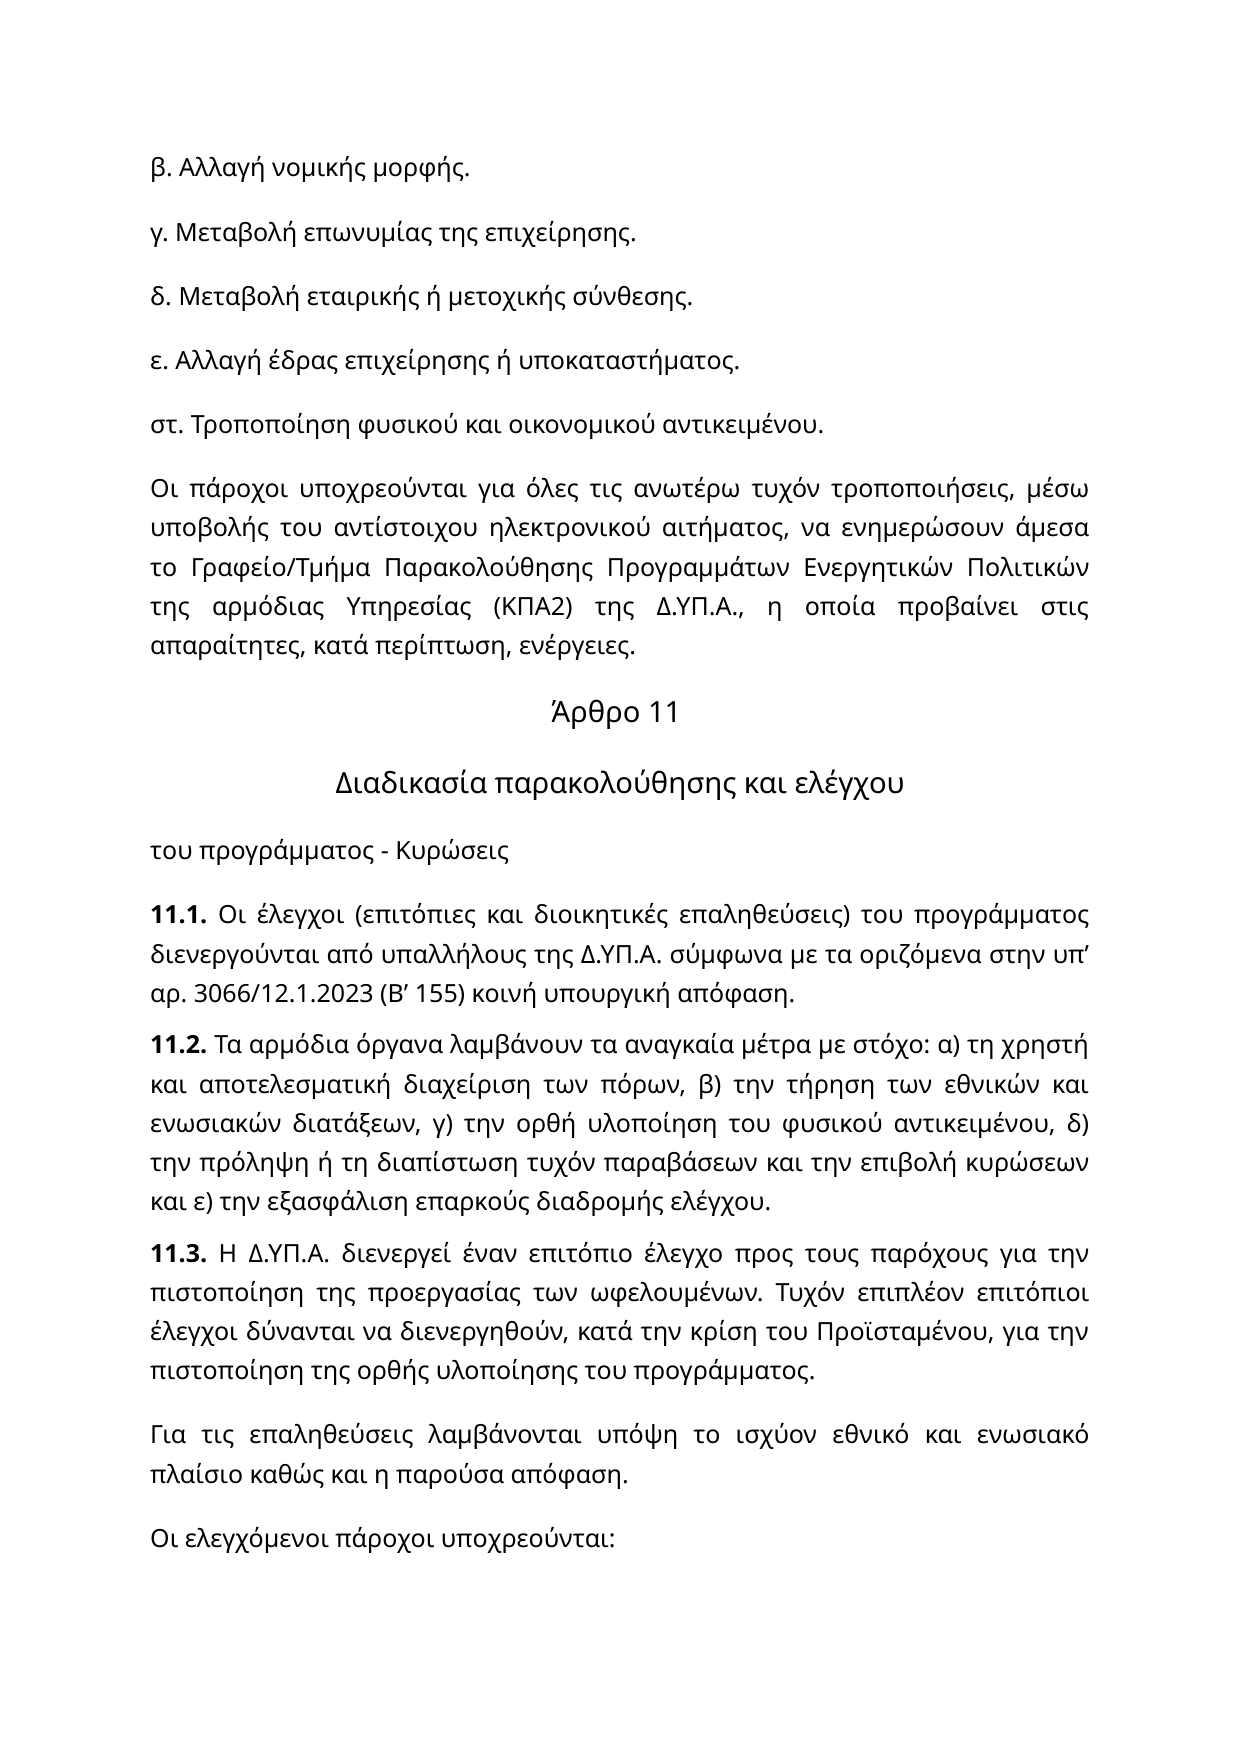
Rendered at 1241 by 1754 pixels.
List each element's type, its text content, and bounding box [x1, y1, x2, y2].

text γ. Μεταβολή επωνυμίας της επιχείρησης. [150, 214, 1090, 248]
text Για τις επαληθεύσεις λαμβάνονται υπόψη το ισχύον εθνικό και ενωσιακό πλαίσιο καθώς και η παρούσα απόφαση. [150, 1417, 1090, 1490]
text Οι ελεγχόμενοι πάροχοι υποχρεούνται: [150, 1520, 1090, 1554]
text 11.3. Η Δ.ΥΠ.Α. διενεργεί έναν επιτόπιο έλεγχο προς τους παρόχους για την πιστοποίηση της προεργασίας των ωφελουμένων. Τυχόν επιπλέον επιτόπιοι έλεγχοι δύνανται να διενεργηθούν, κατά την κρίση του Προϊσταμένου, για την πιστοποίηση της ορθής υλοποίησης του προγράμματος. [150, 1235, 1090, 1387]
text 11.1. Οι έλεγχοι (επιτόπιες και διοικητικές επαληθεύσεις) του προγράμματος διενεργούνται από υπαλλήλους της Δ.ΥΠ.Α. σύμφωνα με τα οριζόμενα στην υπ’ αρ. 3066/12.1.2023 (Β’ 155) κοινή υπουργική απόφαση. [150, 897, 1090, 1009]
text 11.2. Τα αρμόδια όργανα λαμβάνουν τα αναγκαία μέτρα με στόχο: α) τη χρηστή και αποτελεσματική διαχείριση των πόρων, β) την τήρηση των εθνικών και ενωσιακών διατάξεων, γ) την ορθή υλοποίηση του φυσικού αντικειμένου, δ) την πρόληψη ή τη διαπίστωση τυχόν παραβάσεων και την επιβολή κυρώσεων και ε) την εξασφάλιση επαρκούς διαδρομής ελέγχου. [150, 1027, 1090, 1218]
subtitle Διαδικασία παρακολούθησης και ελέγχου [150, 762, 1090, 802]
text του προγράμματος - Κυρώσεις [150, 833, 1090, 867]
text στ. Τροποποίηση φυσικού και οικονομικού αντικειμένου. [150, 407, 1090, 441]
text Οι πάροχοι υποχρεούνται για όλες τις ανωτέρω τυχόν τροποποιήσεις, μέσω υποβολής του αντίστοιχου ηλεκτρονικού αιτήματος, να ενημερώσουν άμεσα το Γραφείο/Τμήμα Παρακολούθησης Προγραμμάτων Ενεργητικών Πολιτικών της αρμόδιας Υπηρεσίας (ΚΠΑ2) της Δ.ΥΠ.Α., η οποία προβαίνει στις απαραίτητες, κατά περίπτωση, ενέργειες. [150, 471, 1090, 662]
text δ. Μεταβολή εταιρικής ή μετοχικής σύνθεσης. [150, 278, 1090, 312]
text ε. Αλλαγή έδρας επιχείρησης ή υποκαταστήματος. [150, 342, 1090, 377]
subtitle Άρθρο 11 [150, 692, 1090, 731]
text β. Αλλαγή νομικής μορφής. [150, 150, 1090, 184]
